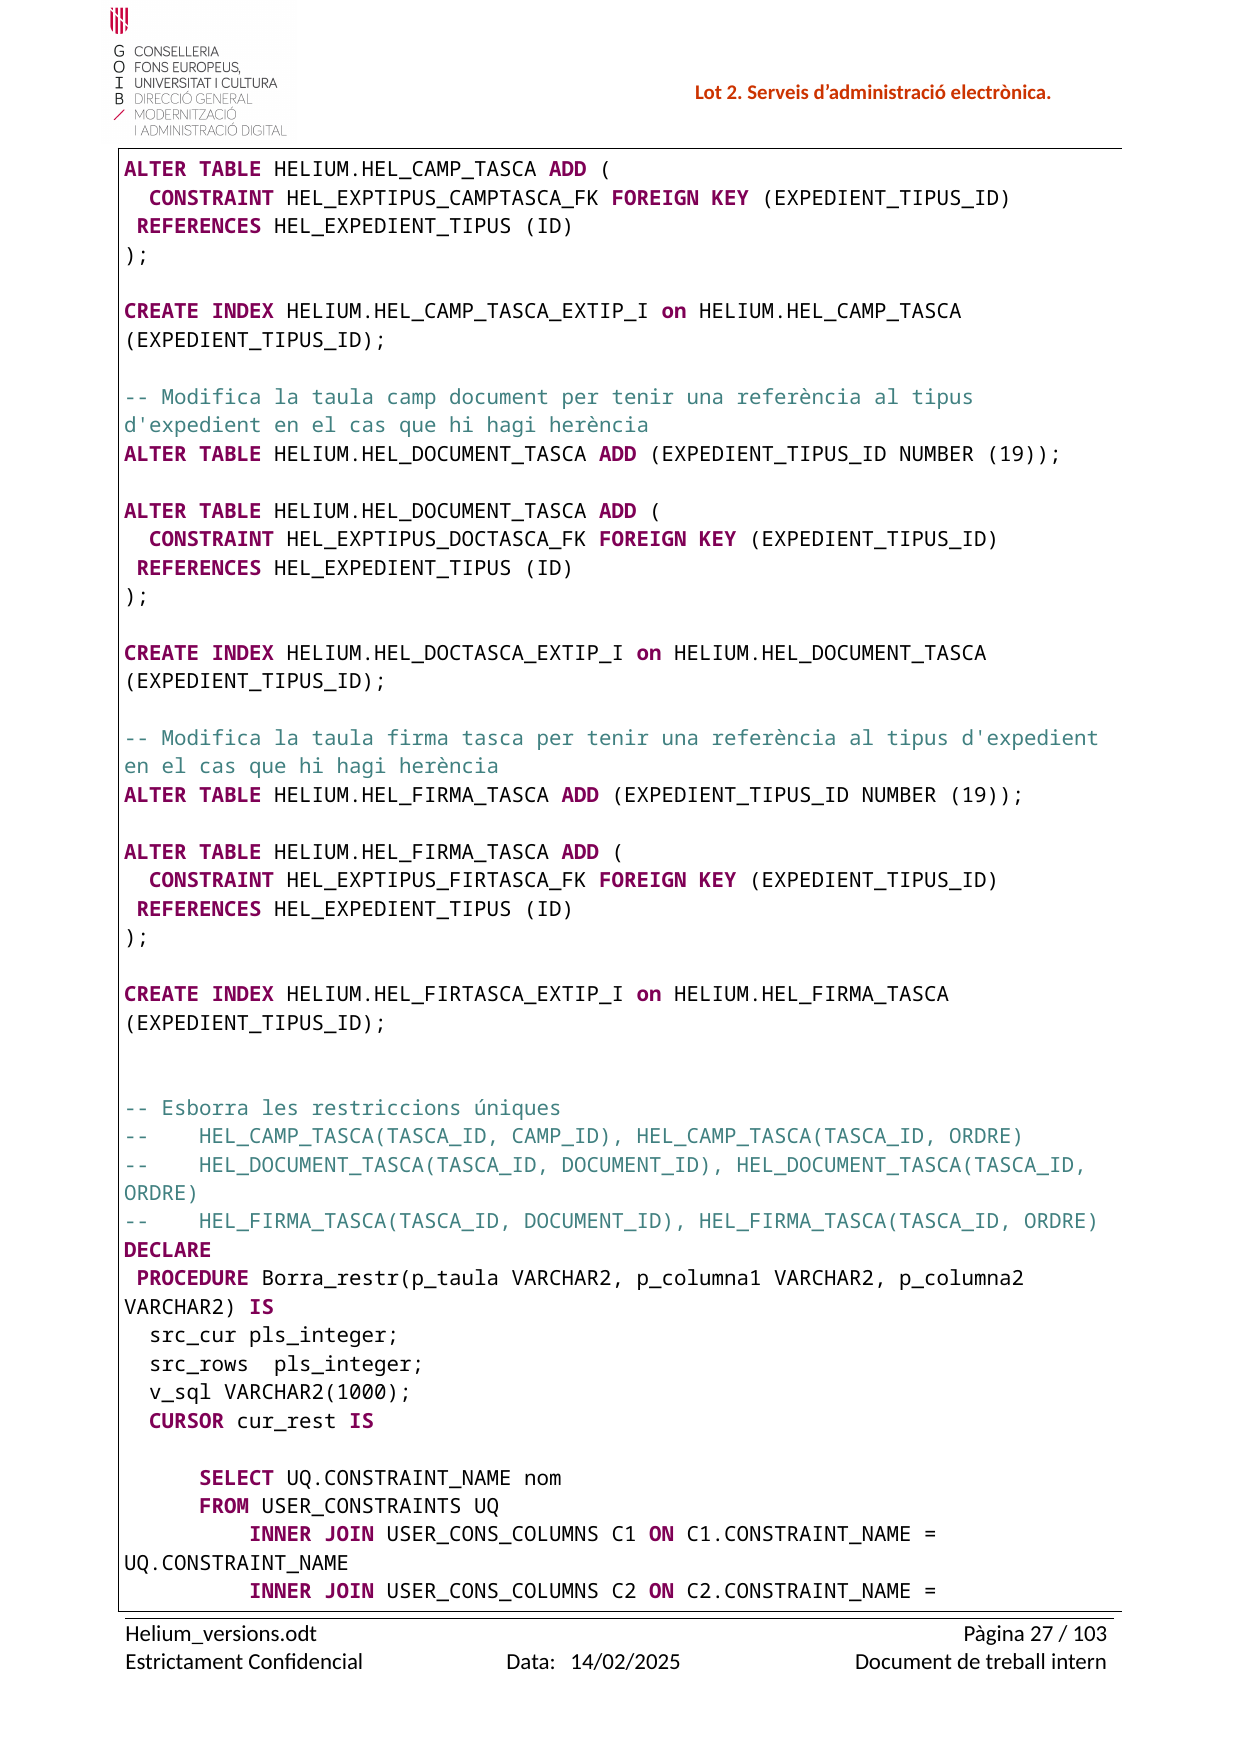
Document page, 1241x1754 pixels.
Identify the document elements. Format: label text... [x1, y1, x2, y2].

table_header ALTER TABLE HELIUM.HEL_CAMP_TASCA ADD ( CONSTRAINT HEL_EXPTIPUS_CAMPTASCA_FK FOREIGN KEY (EXPEDIENT_TIPUS_ID) REFERENCES HEL_EXPEDIENT_TIPUS (ID) ); CREATE INDEX HELIUM.HEL_CAMP_TASCA_EXTIP_I on HELIUM.HEL_CAMP_TASCA (EXPEDIENT_TIPUS_ID); -- Modifica la taula camp document per tenir una referència al tipus d'expedient en el cas que hi hagi herència ALTER TABLE HELIUM.HEL_DOCUMENT_TASCA ADD (EXPEDIENT_TIPUS_ID NUMBER (19)); ALTER TABLE HELIUM.HEL_DOCUMENT_TASCA ADD ( CONSTRAINT HEL_EXPTIPUS_DOCTASCA_FK FOREIGN KEY (EXPEDIENT_TIPUS_ID) REFERENCES HEL_EXPEDIENT_TIPUS (ID) ); CREATE INDEX HELIUM.HEL_DOCTASCA_EXTIP_I on HELIUM.HEL_DOCUMENT_TASCA (EXPEDIENT_TIPUS_ID); -- Modifica la taula firma tasca per tenir una referència al tipus d'expedient en el cas que hi hagi herència ALTER TABLE HELIUM.HEL_FIRMA_TASCA ADD (EXPEDIENT_TIPUS_ID NUMBER (19)); ALTER TABLE HELIUM.HEL_FIRMA_TASCA ADD ( CONSTRAINT HEL_EXPTIPUS_FIRTASCA_FK FOREIGN KEY (EXPEDIENT_TIPUS_ID) REFERENCES HEL_EXPEDIENT_TIPUS (ID) ); CREATE INDEX HELIUM.HEL_FIRTASCA_EXTIP_I on HELIUM.HEL_FIRMA_TASCA (EXPEDIENT_TIPUS_ID); -- Esborra les restriccions úniques -- HEL_CAMP_TASCA(TASCA_ID, CAMP_ID), HEL_CAMP_TASCA(TASCA_ID, ORDRE) -- HEL_DOCUMENT_TASCA(TASCA_ID, DOCUMENT_ID), HEL_DOCUMENT_TASCA(TASCA_ID, ORDRE) -- HEL_FIRMA_TASCA(TASCA_ID, DOCUMENT_ID), HEL_FIRMA_TASCA(TASCA_ID, ORDRE) DECLARE PROCEDURE Borra_restr(p_taula VARCHAR2, p_columna1 VARCHAR2, p_columna2 VARCHAR2) IS src_cur pls_integer; src_rows pls_integer; v_sql VARCHAR2(1000); CURSOR cur_rest IS SELECT UQ.CONSTRAINT_NAME nom FROM USER_CONSTRAINTS UQ INNER JOIN USER_CONS_COLUMNS C1 ON C1.CONSTRAINT_NAME = UQ.CONSTRAINT_NAME INNER JOIN USER_CONS_COLUMNS C2 ON C2.CONSTRAINT_NAME = [119, 149, 1122, 1611]
picture [100, 0, 297, 144]
